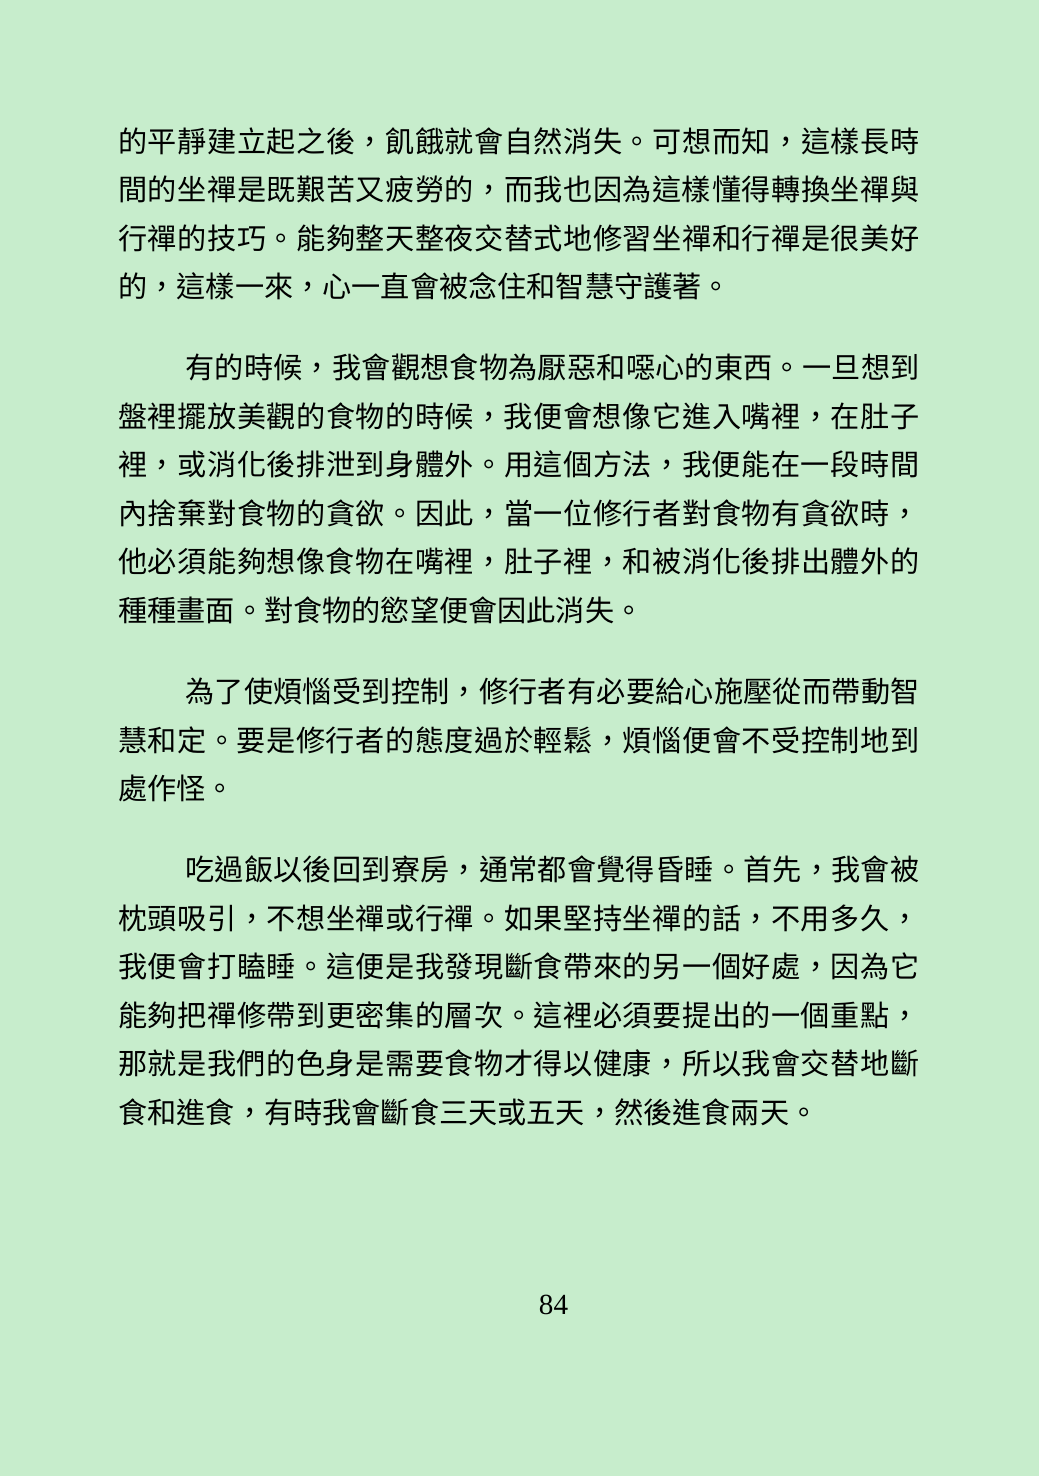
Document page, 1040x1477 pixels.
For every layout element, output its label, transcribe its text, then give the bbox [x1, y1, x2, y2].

text 吃過飯以後回到寮房，通常都會覺得昏睡。首先，我會被枕頭吸引，不想坐禪或行禪。如果堅持坐禪的話，不用多久，我便會打瞌睡。這便是我發現斷食帶來的另一個好處，因為它能夠把禪修帶到更密集的層次。這裡必須要提出的一個重點，那就是我們的色身是需要食物才得以健康，所以我會交替地斷食和進食，有時我會斷食三天或五天，然後進食兩天。 [118, 847, 921, 1132]
text 為了使煩惱受到控制，修行者有必要給心施壓從而帶動智慧和定。要是修行者的態度過於輕鬆，煩惱便會不受控制地到處作怪。 [118, 668, 921, 808]
text 有的時候，我會觀想食物為厭惡和噁心的東西。一旦想到盤裡擺放美觀的食物的時候，我便會想像它進入嘴裡，在肚子裡，或消化後排泄到身體外。用這個方法，我便能在一段時間內捨棄對食物的貪欲。因此，當一位修行者對食物有貪欲時，他必須能夠想像食物在嘴裡，肚子裡，和被消化後排出體外的種種畫面。對食物的慾望便會因此消失。 [118, 345, 921, 630]
text 的平靜建立起之後，飢餓就會自然消失。可想而知，這樣長時間的坐禪是既艱苦又疲勞的，而我也因為這樣懂得轉換坐禪與行禪的技巧。能夠整天整夜交替式地修習坐禪和行禪是很美好的，這樣一來，心一直會被念住和智慧守護著。 [118, 118, 921, 306]
